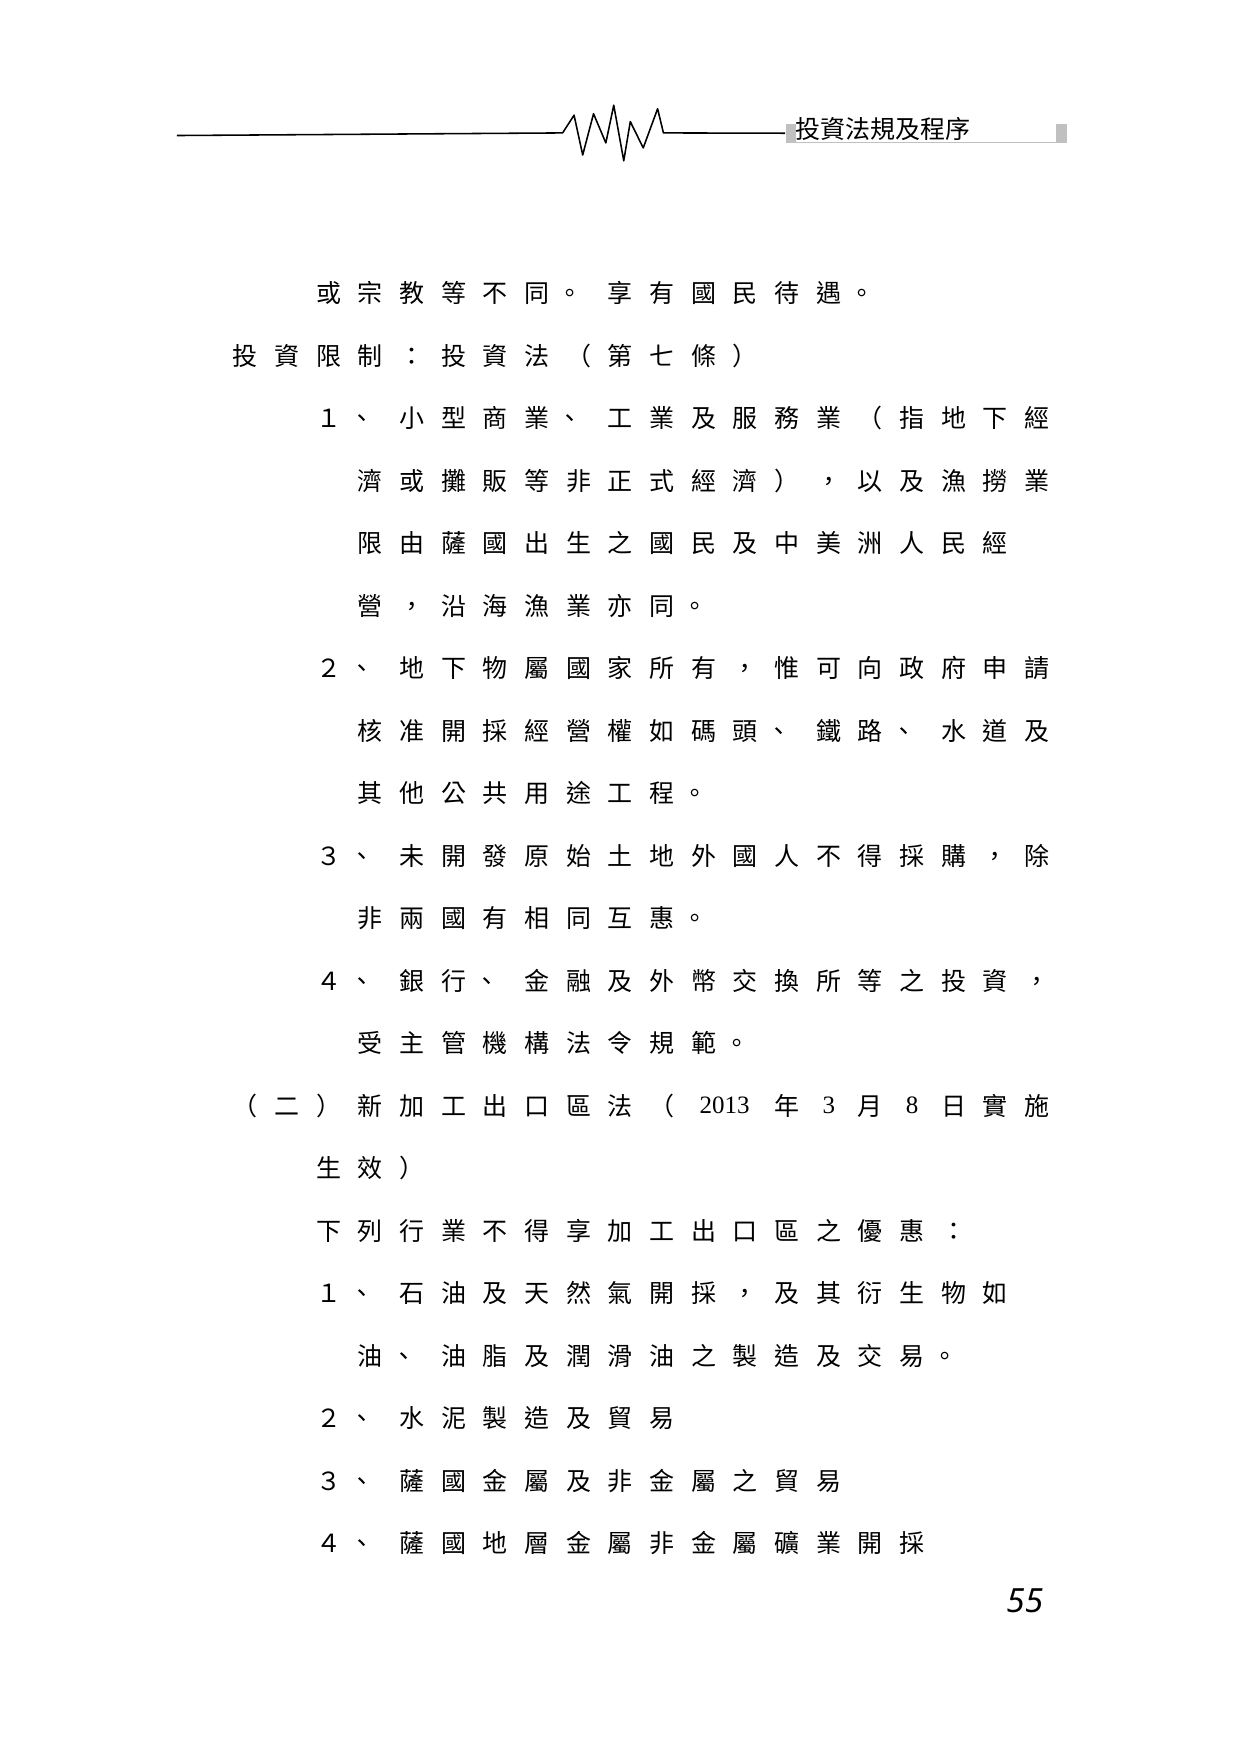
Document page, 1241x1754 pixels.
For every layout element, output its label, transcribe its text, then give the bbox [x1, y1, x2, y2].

text ３、未開發原始土地外國人不得採購，除非兩國有相同互惠。 [281, 813, 1058, 938]
text 投資限制：投資法（第七條） [207, 313, 1058, 375]
text 或宗教等不同。享有國民待遇。 [207, 250, 1058, 313]
text １、小型商業、工業及服務業（指地下經濟或攤販等非正式經濟），以及漁撈業限由薩國出生之國民及中美洲人民經營，沿海漁業亦同。 [281, 375, 1058, 625]
text ２、水泥製造及貿易 [281, 1375, 1058, 1438]
text ４、銀行、金融及外幣交換所等之投資，受主管機構法令規範。 [281, 938, 1058, 1063]
text 下列行業不得享加工出口區之優惠： [281, 1188, 1058, 1250]
text ２、地下物屬國家所有，惟可向政府申請核准開採經營權如碼頭、鐵路、水道及其他公共用途工程。 [281, 625, 1058, 813]
text ４、薩國地層金屬非金屬礦業開採 [281, 1500, 1058, 1563]
text （二）新加工出口區法（2013年3月8日實施生效） [207, 1063, 1058, 1188]
text ３、薩國金屬及非金屬之貿易 [281, 1438, 1058, 1500]
text １、石油及天然氣開採，及其衍生物如油、油脂及潤滑油之製造及交易。 [281, 1250, 1058, 1375]
